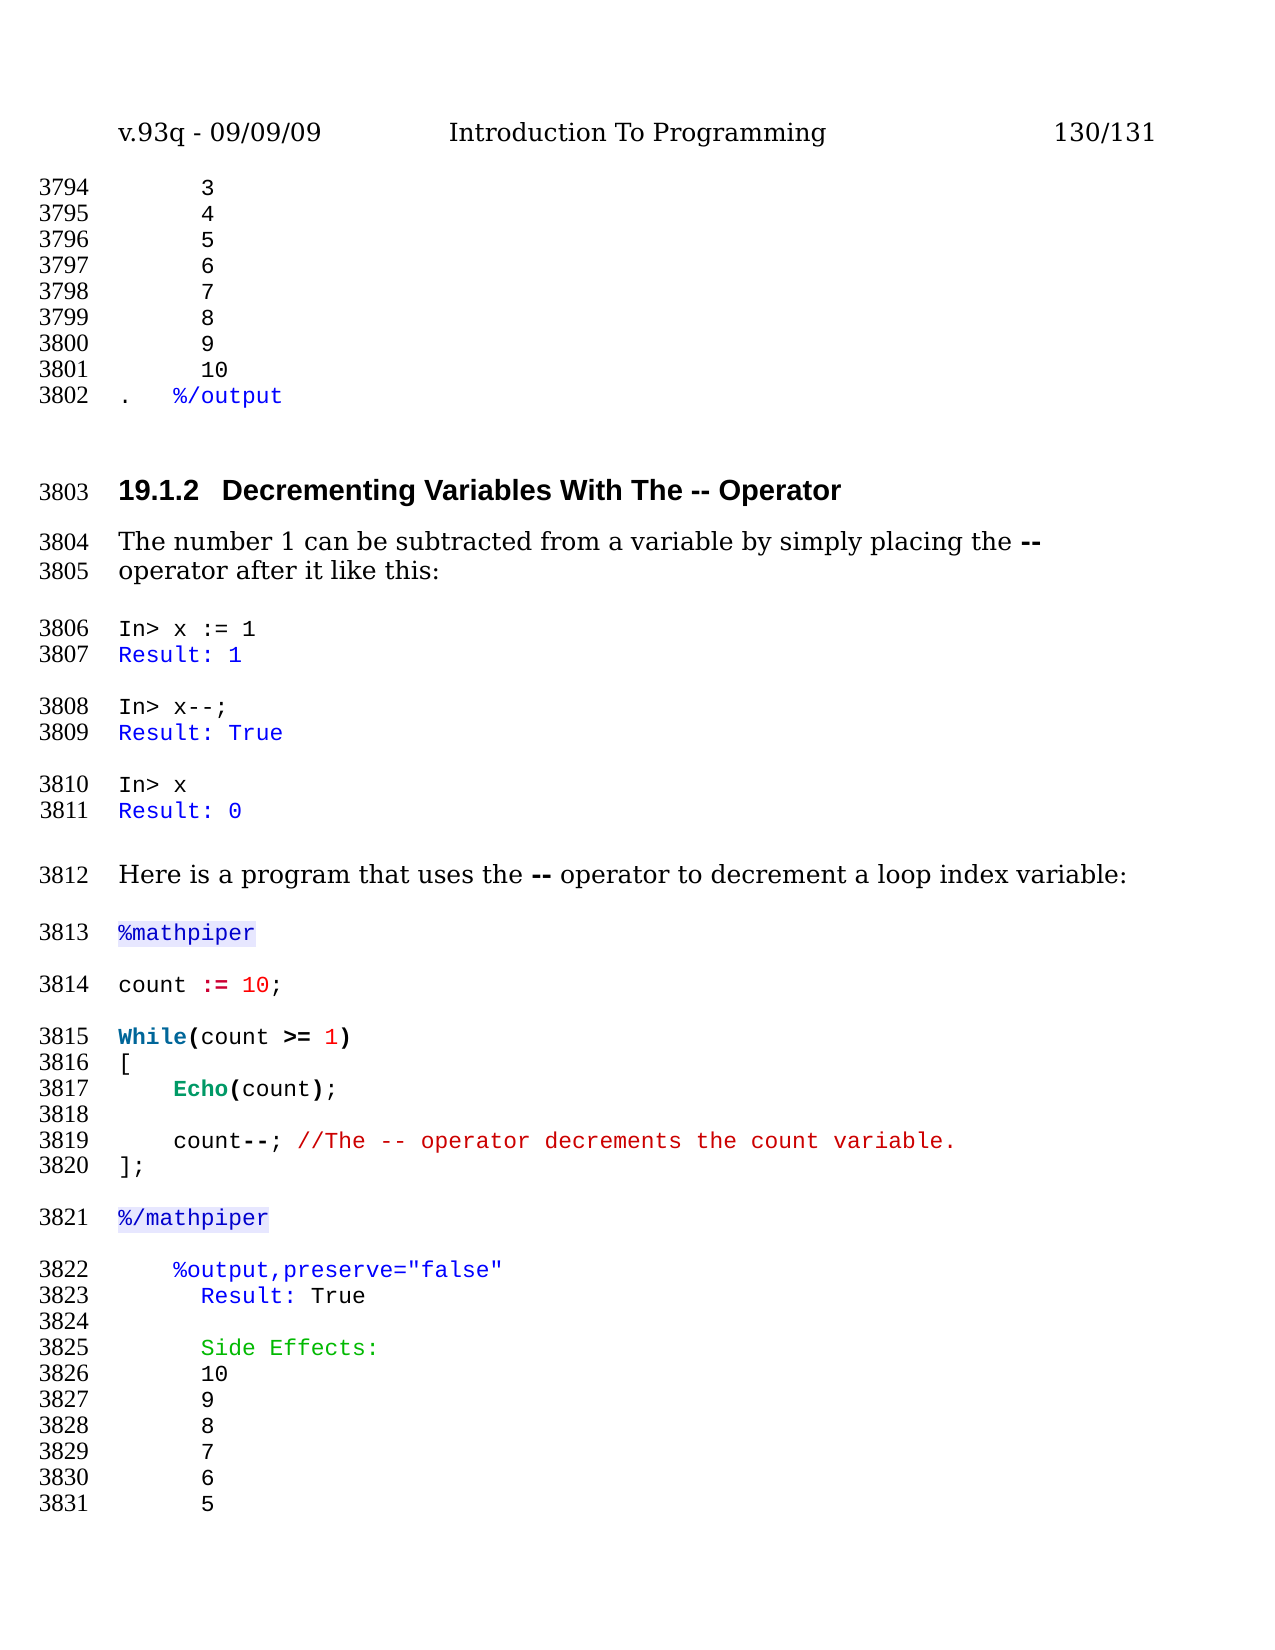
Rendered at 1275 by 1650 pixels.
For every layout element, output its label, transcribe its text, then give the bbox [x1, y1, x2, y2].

text Result: True [118, 721, 1157, 747]
text Result: True [118, 1284, 1157, 1311]
text 3 [118, 177, 1157, 203]
text Here is a program that uses the -- operator to decrement a loop index variable: [118, 860, 1157, 889]
text 9 [118, 332, 1157, 358]
text 10 [118, 1362, 1157, 1388]
text 6 [118, 1466, 1157, 1492]
text Result: 0 [118, 799, 1157, 825]
text 5 [118, 229, 1157, 254]
text 8 [118, 1414, 1157, 1440]
text Echo(count); [118, 1077, 1157, 1103]
text In> x--; [118, 696, 1157, 721]
text count--; //The -- operator decrements the count variable. [118, 1129, 1157, 1155]
text ]; [118, 1155, 1157, 1181]
text 5 [118, 1492, 1157, 1518]
text 4 [118, 203, 1157, 229]
text 6 [118, 254, 1157, 281]
text %/mathpiper [118, 1207, 1157, 1233]
text 7 [118, 281, 1157, 306]
text The number 1 can be subtracted from a variable by simply placing the -- operator after it like this: [118, 527, 1157, 586]
text In> x := 1 [118, 618, 1157, 644]
text 8 [118, 306, 1157, 332]
text %output,preserve="false" [118, 1259, 1157, 1284]
text In> x [118, 773, 1157, 799]
text 7 [118, 1440, 1157, 1466]
text count := 10; [118, 973, 1157, 999]
text 9 [118, 1388, 1157, 1414]
text Result: 1 [118, 644, 1157, 669]
text . %/output [118, 384, 1157, 410]
text Side Effects: [118, 1336, 1157, 1362]
text While(count >= 1) [118, 1025, 1157, 1051]
text [ [118, 1051, 1157, 1077]
text %mathpiper [118, 921, 1157, 947]
subtitle Decrementing Variables With The -- Operator [118, 473, 1157, 506]
text 10 [118, 358, 1157, 384]
